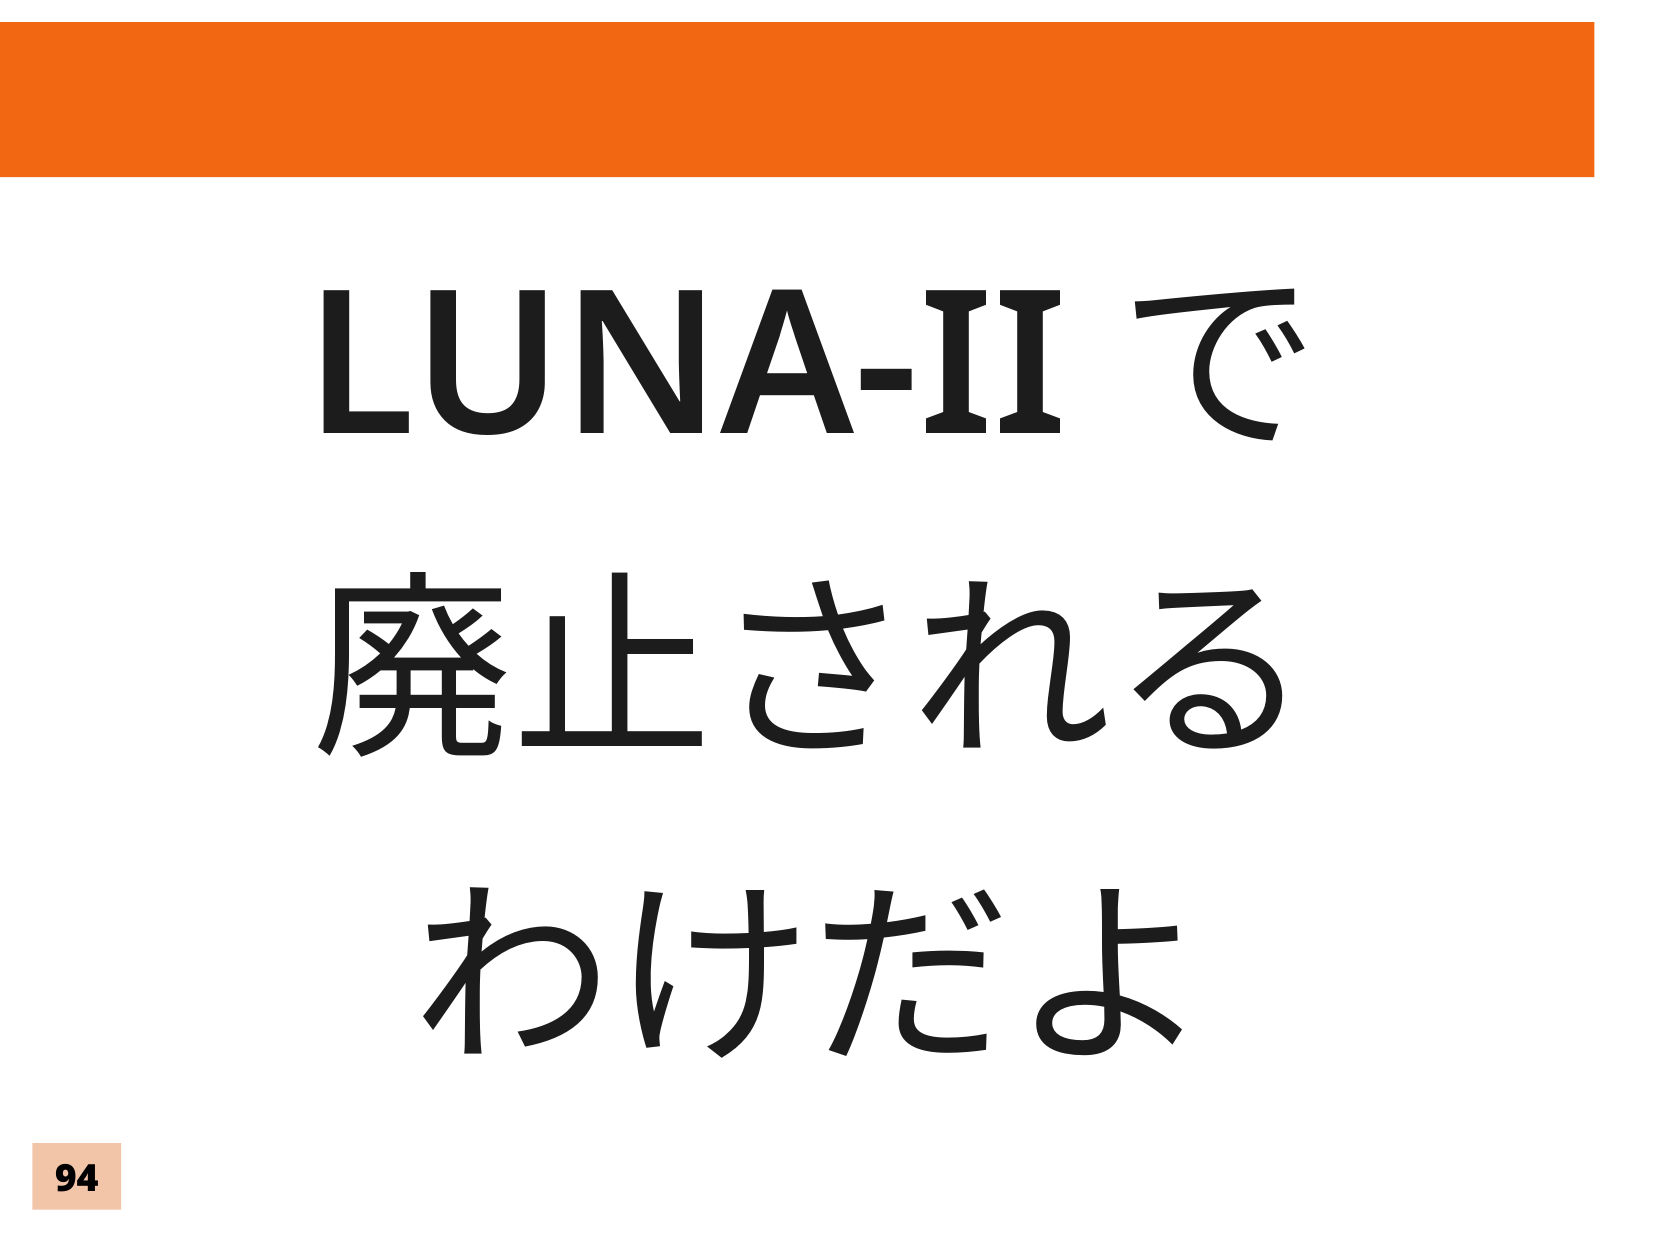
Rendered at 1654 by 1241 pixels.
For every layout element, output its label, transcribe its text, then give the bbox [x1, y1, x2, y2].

list LUNA-IIで 廃止される わけだよ [59, 201, 1565, 1105]
